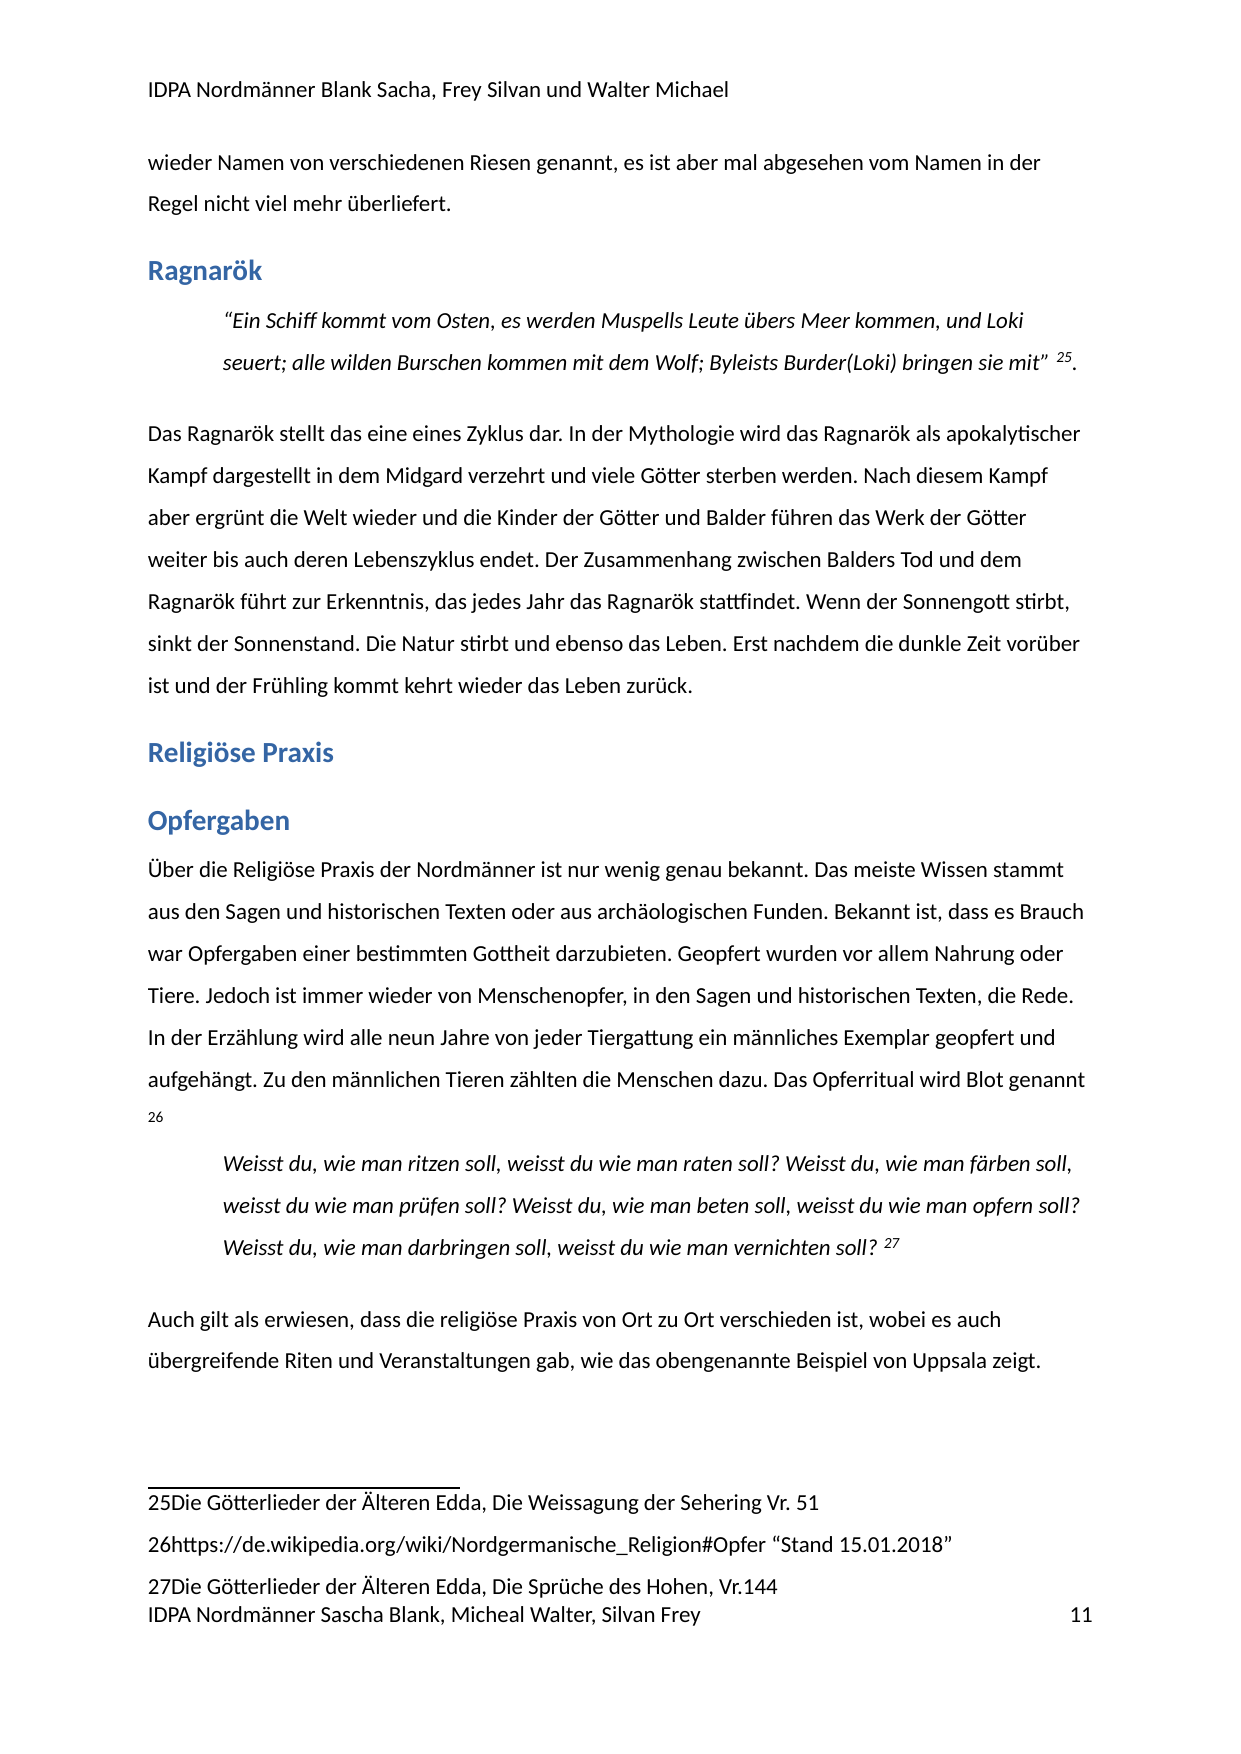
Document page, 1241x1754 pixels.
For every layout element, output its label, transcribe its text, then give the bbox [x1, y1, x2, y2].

text https://de.wikipedia.org/wiki/Nordgermanische_Religion#Opfer “Stand 15.01.2018” [148, 1530, 1093, 1558]
subtitle Religiöse Praxis [148, 734, 1093, 769]
text Die Götterlieder der Älteren Edda, Die Weissagung der Sehering Vr. 51 [148, 1488, 1093, 1516]
text Weisst du, wie man ritzen soll, weisst du wie man raten soll? Weisst du, wie man färben soll, weisst du wie man prüfen soll? Weisst du, wie man beten soll, weisst du wie man opfern soll? Weisst du, wie man darbringen soll, weisst du wie man vernichten soll? [223, 1149, 1093, 1261]
subtitle Ragnarök [148, 252, 1093, 288]
text Über die Religiöse Praxis der Nordmänner ist nur wenig genau bekannt. Das meiste Wissen stammt aus den Sagen und historischen Texten oder aus archäologischen Funden. Bekannt ist, dass es Brauch war Opfergaben einer bestimmten Gottheit darzubieten. Geopfert wurden vor allem Nahrung oder Tiere. Jedoch ist immer wieder von Menschenopfer, in den Sagen und historischen Texten, die Rede. In der Erzählung wird alle neun Jahre von jeder Tiergattung ein männliches Exemplar geopfert und aufgehängt. Zu den männlichen Tieren zählten die Menschen dazu. Das Opferritual wird Blot genannt [148, 855, 1093, 1135]
subtitle Opfergaben [148, 802, 1093, 838]
text Die Götterlieder der Älteren Edda, Die Sprüche des Hohen, Vr.144 [148, 1572, 1093, 1600]
text Auch gilt als erwiesen, dass die religiöse Praxis von Ort zu Ort verschieden ist, wobei es auch übergreifende Riten und Veranstaltungen gab, wie das obengenannte Beispiel von Uppsala zeigt. [148, 1305, 1093, 1375]
text “Ein Schiff kommt vom Osten, es werden Muspells Leute übers Meer kommen, und Loki seuert; alle wilden Burschen kommen mit dem Wolf; Byleists Burder(Loki) bringen sie mit” . [223, 306, 1093, 376]
text Das Ragnarök stellt das eine eines Zyklus dar. In der Mythologie wird das Ragnarök als apokalytischer Kampf dargestellt in dem Midgard verzehrt und viele Götter sterben werden. Nach diesem Kampf aber ergrünt die Welt wieder und die Kinder der Götter und Balder führen das Werk der Götter weiter bis auch deren Lebenszyklus endet. Der Zusammenhang zwischen Balders Tod und dem Ragnarök führt zur Erkenntnis, das jedes Jahr das Ragnarök stattfindet. Wenn der Sonnengott stirbt, sinkt der Sonnenstand. Die Natur stirbt und ebenso das Leben. Erst nachdem die dunkle Zeit vorüber ist und der Frühling kommt kehrt wieder das Leben zurück. [148, 419, 1093, 699]
text wieder Namen von verschiedenen Riesen genannt, es ist aber mal abgesehen vom Namen in der Regel nicht viel mehr überliefert. [148, 148, 1093, 218]
